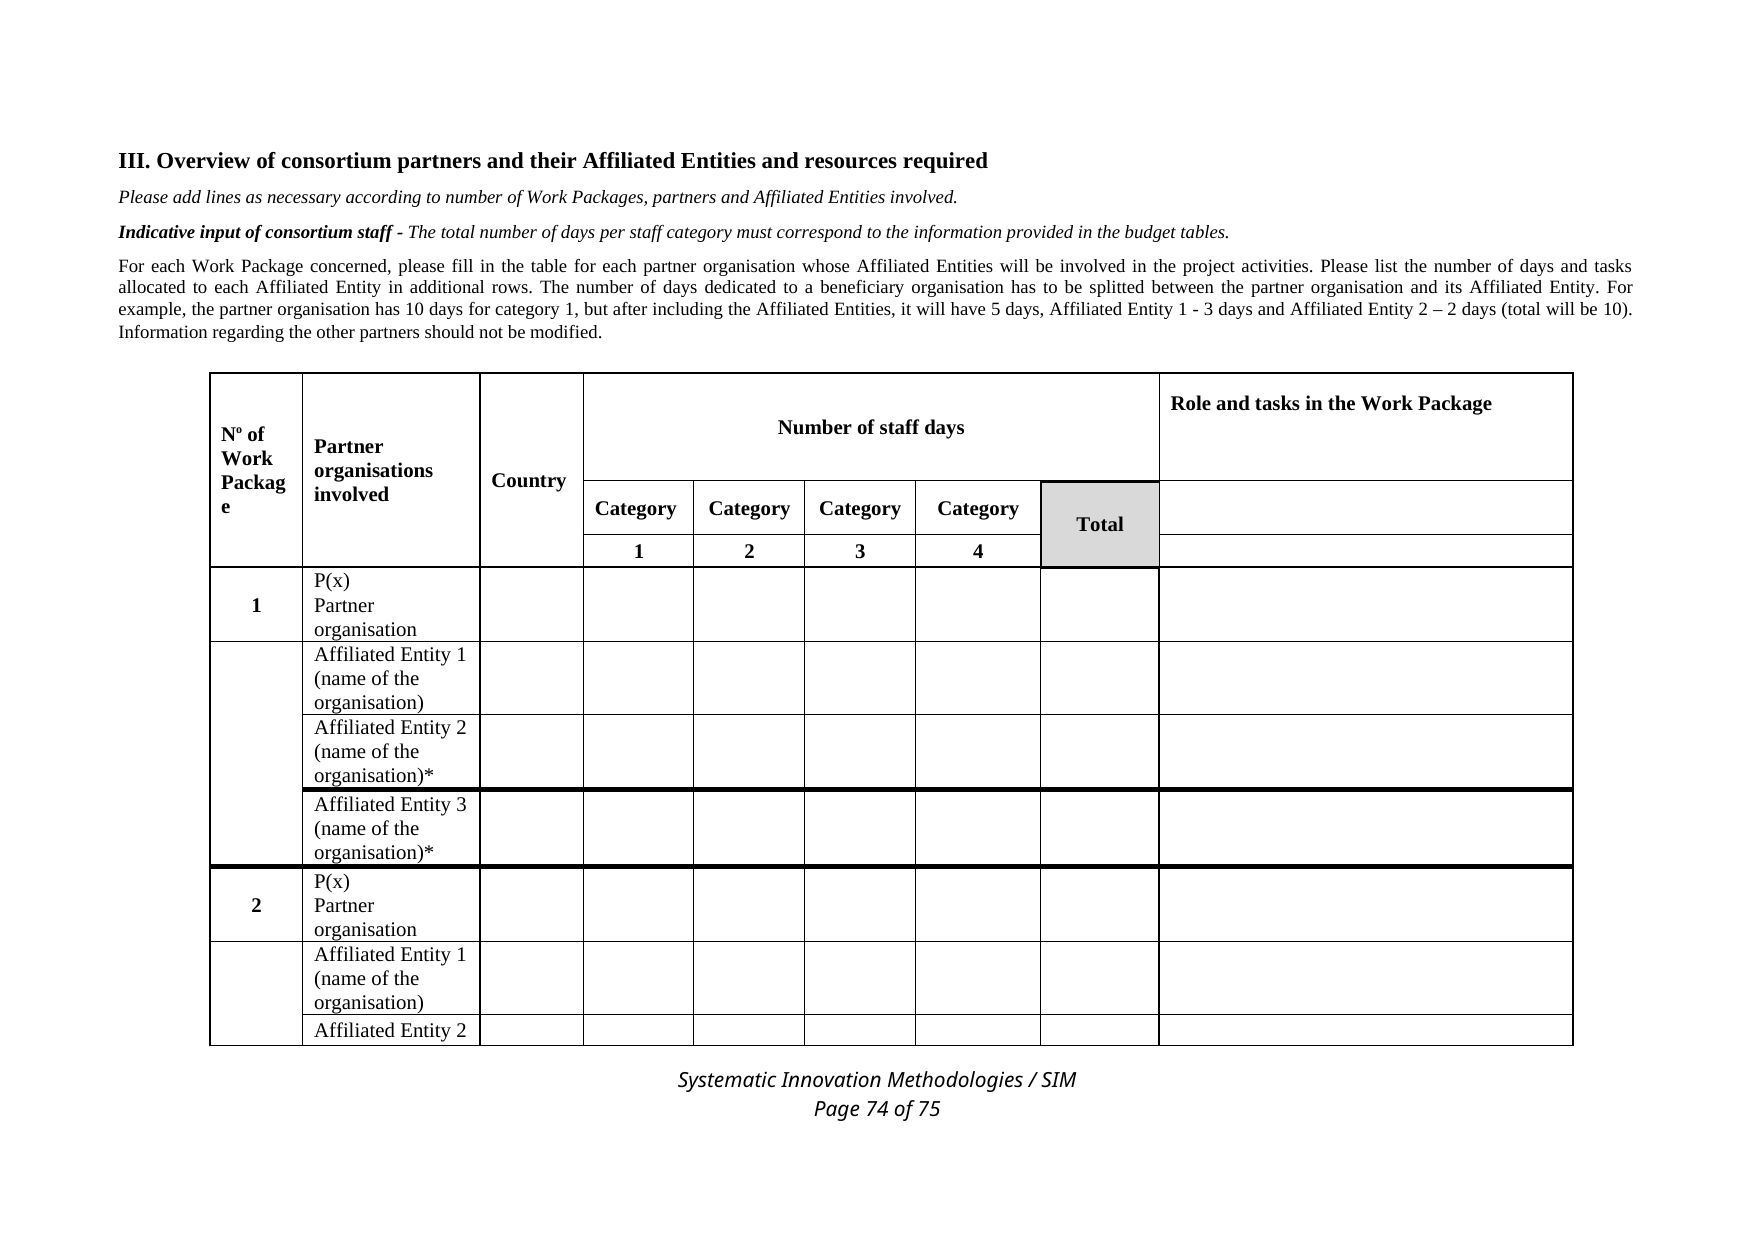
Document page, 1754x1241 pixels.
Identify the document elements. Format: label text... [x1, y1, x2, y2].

table_header Partner organisations involved [303, 374, 479, 566]
table_cell [805, 715, 915, 787]
table_cell Affiliated Entity 2 [303, 1015, 479, 1045]
table_cell [481, 869, 583, 941]
table_cell [1160, 792, 1572, 864]
table_cell [694, 642, 804, 714]
table_cell [805, 792, 915, 864]
table_cell [584, 715, 693, 787]
table_cell [1160, 942, 1572, 1014]
table_cell [916, 715, 1040, 787]
table_cell Affiliated Entity 1 (name of the organisation) [303, 942, 479, 1014]
table_cell [805, 942, 915, 1014]
table_cell [916, 869, 1040, 941]
table_cell [1041, 792, 1158, 864]
table_cell [1041, 569, 1158, 641]
table_cell [1041, 642, 1158, 714]
table_cell [481, 715, 583, 787]
table_cell [584, 869, 693, 941]
table_cell [916, 942, 1040, 1014]
table_cell [694, 792, 804, 864]
table_cell [916, 792, 1040, 864]
table_cell [1041, 715, 1158, 787]
table_cell Category [805, 481, 915, 533]
table_cell [805, 642, 915, 714]
table_cell [805, 568, 915, 641]
table_cell [1160, 481, 1572, 533]
table_cell [481, 568, 583, 641]
table_header Country [481, 374, 583, 566]
table_cell Affiliated Entity 1 (name of the organisation) [303, 642, 479, 714]
table_cell [1160, 642, 1572, 714]
table_header No of Work Package [211, 374, 302, 566]
table_cell [481, 1015, 583, 1045]
table_cell [916, 568, 1040, 641]
text For each Work Package concerned, please fill in the table for each partner organisation whose Affiliated Entities will be involved in the project activities. Please list the number of days and tasks allocated to each Affiliated Entity in additional rows. The number of days dedicated to a beneficiary organisation has to be splitted between the partner organisation and its Affiliated Entity. For example, the partner organisation has 10 days for category 1, but after including the Affiliated Entities, it will have 5 days, Affiliated Entity 1 - 3 days and Affiliated Entity 2 – 2 days (total will be 10). Information regarding the other partners should not be modified. [118, 254, 1636, 343]
table_cell 4 [916, 535, 1040, 566]
table_cell [584, 1015, 693, 1045]
table_cell [916, 1015, 1040, 1045]
table_cell [211, 942, 302, 1045]
table_cell [481, 942, 583, 1014]
table_cell [211, 642, 302, 864]
table_cell [1041, 942, 1158, 1014]
table_cell [694, 715, 804, 787]
table_cell [694, 942, 804, 1014]
table_cell [481, 792, 583, 864]
table_header Role and tasks in the Work Package [1160, 374, 1572, 480]
table_cell [1160, 869, 1572, 941]
table_cell [1160, 715, 1572, 787]
table_cell 2 [694, 535, 804, 566]
table_cell Affiliated Entity 2 (name of the organisation)* [303, 715, 479, 787]
table_cell [805, 869, 915, 941]
table_cell [1160, 568, 1572, 641]
table_cell [694, 1015, 804, 1045]
table_cell [694, 568, 804, 641]
table_cell Category [916, 481, 1040, 533]
table_cell [481, 642, 583, 714]
table_cell [1160, 535, 1572, 566]
text III. Overview of consortium partners and their Affiliated Entities and resources required [118, 148, 1636, 174]
table_header Number of staff days [584, 374, 1159, 480]
table_cell 1 [584, 535, 693, 566]
table_cell [584, 942, 693, 1014]
text Indicative input of consortium staff - The total number of days per staff category must correspond to the information provided in the budget tables. [118, 221, 1636, 242]
table_cell P(x) Partner organisation [303, 869, 479, 941]
table_cell [1041, 869, 1158, 941]
table_cell [916, 642, 1040, 714]
table_cell [1041, 1015, 1158, 1045]
table_cell [584, 642, 693, 714]
table_cell [694, 869, 804, 941]
text Please add lines as necessary according to number of Work Packages, partners and Affiliated Entities involved. [118, 186, 1636, 208]
table_cell 1 [211, 568, 302, 641]
table_cell 3 [805, 535, 915, 566]
table_cell 2 [211, 869, 302, 941]
table_cell P(x) Partner organisation [303, 568, 479, 641]
table_cell Category [694, 481, 804, 533]
table_cell Total [1042, 483, 1159, 566]
table_cell [584, 568, 693, 641]
table_cell Category [584, 481, 693, 533]
table_cell [584, 792, 693, 864]
table_cell [1160, 1015, 1572, 1045]
table_cell Affiliated Entity 3 (name of the organisation)* [303, 792, 479, 864]
table_cell [805, 1015, 915, 1045]
